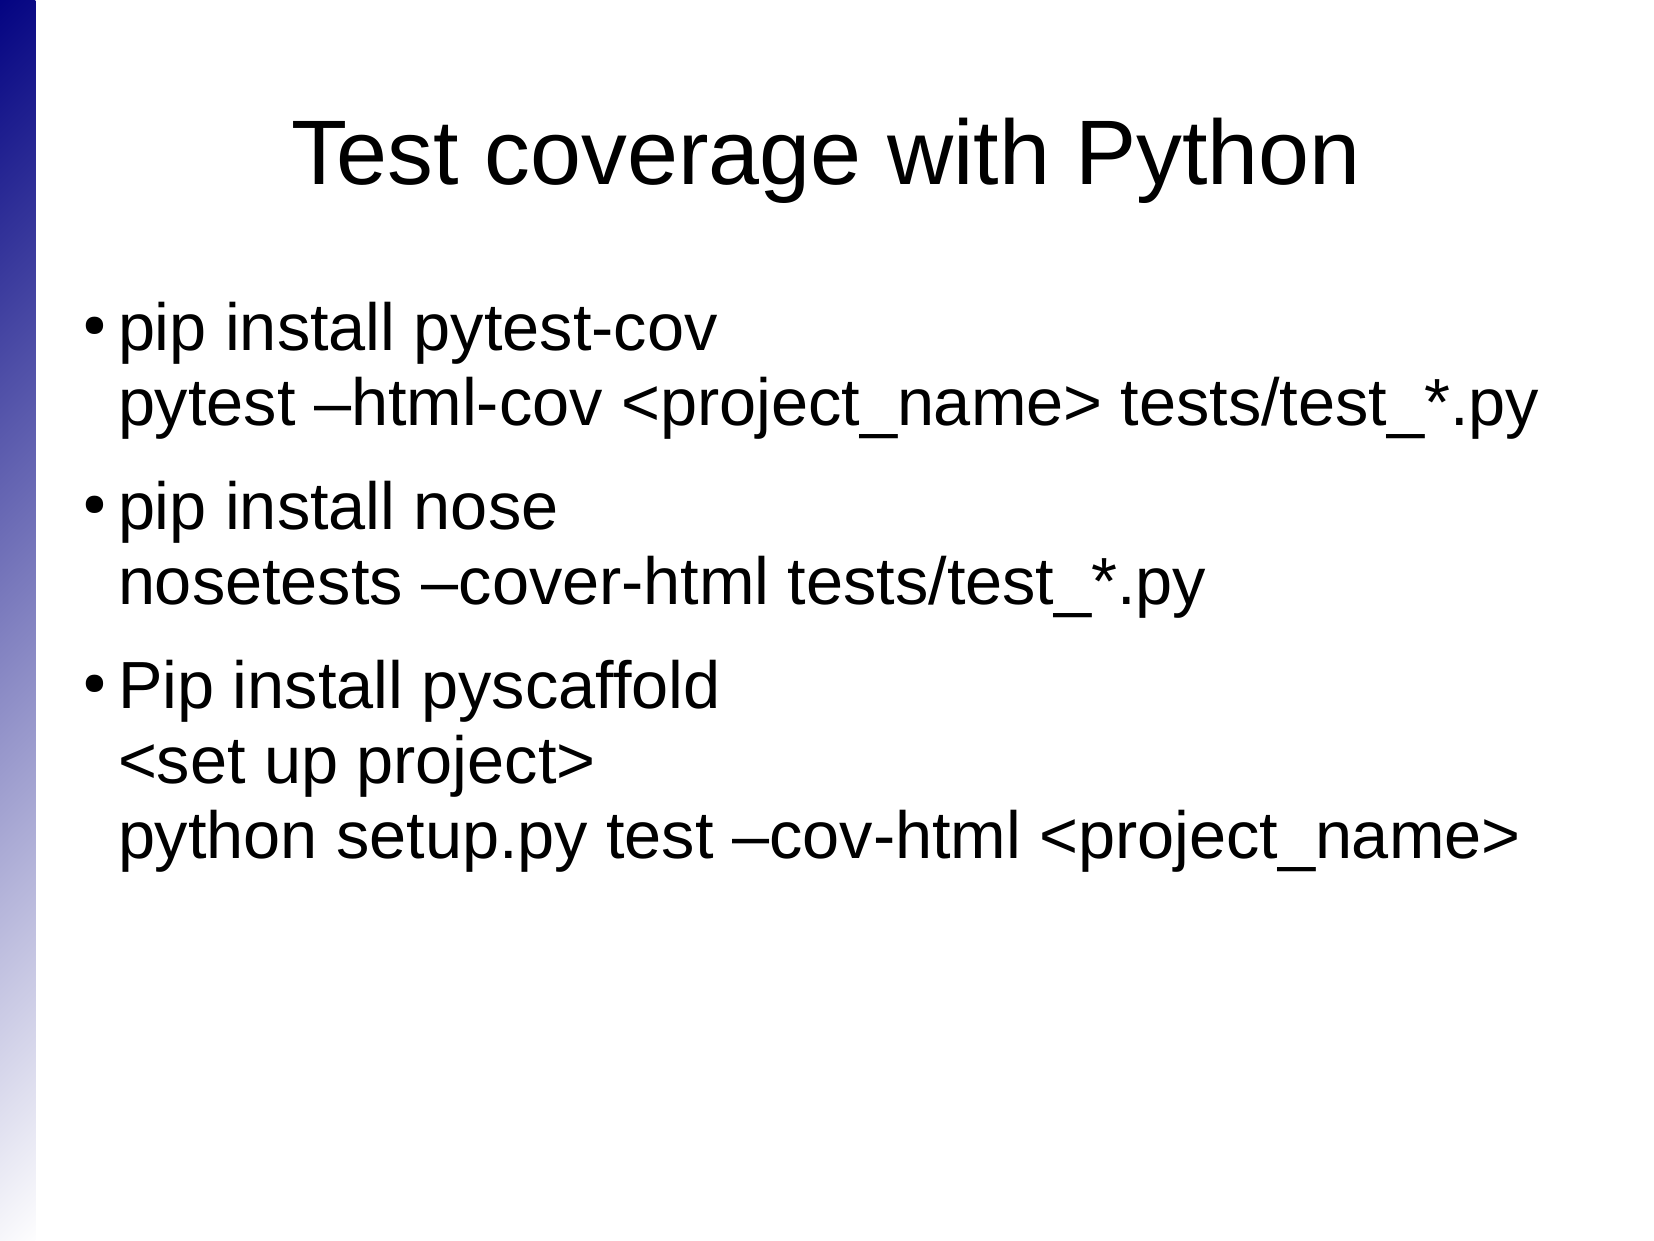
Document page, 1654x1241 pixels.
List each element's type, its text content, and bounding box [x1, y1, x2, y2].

title Test coverage with Python [82, 49, 1571, 257]
list pip install pytest-cov pytest –html-cov <project_name> tests/test_*.py pip install nose nosetests –cover-html tests/test_*.py Pip install pyscaffold <set up project> python setup.py test –cov-html <project_name> [82, 290, 1571, 1109]
